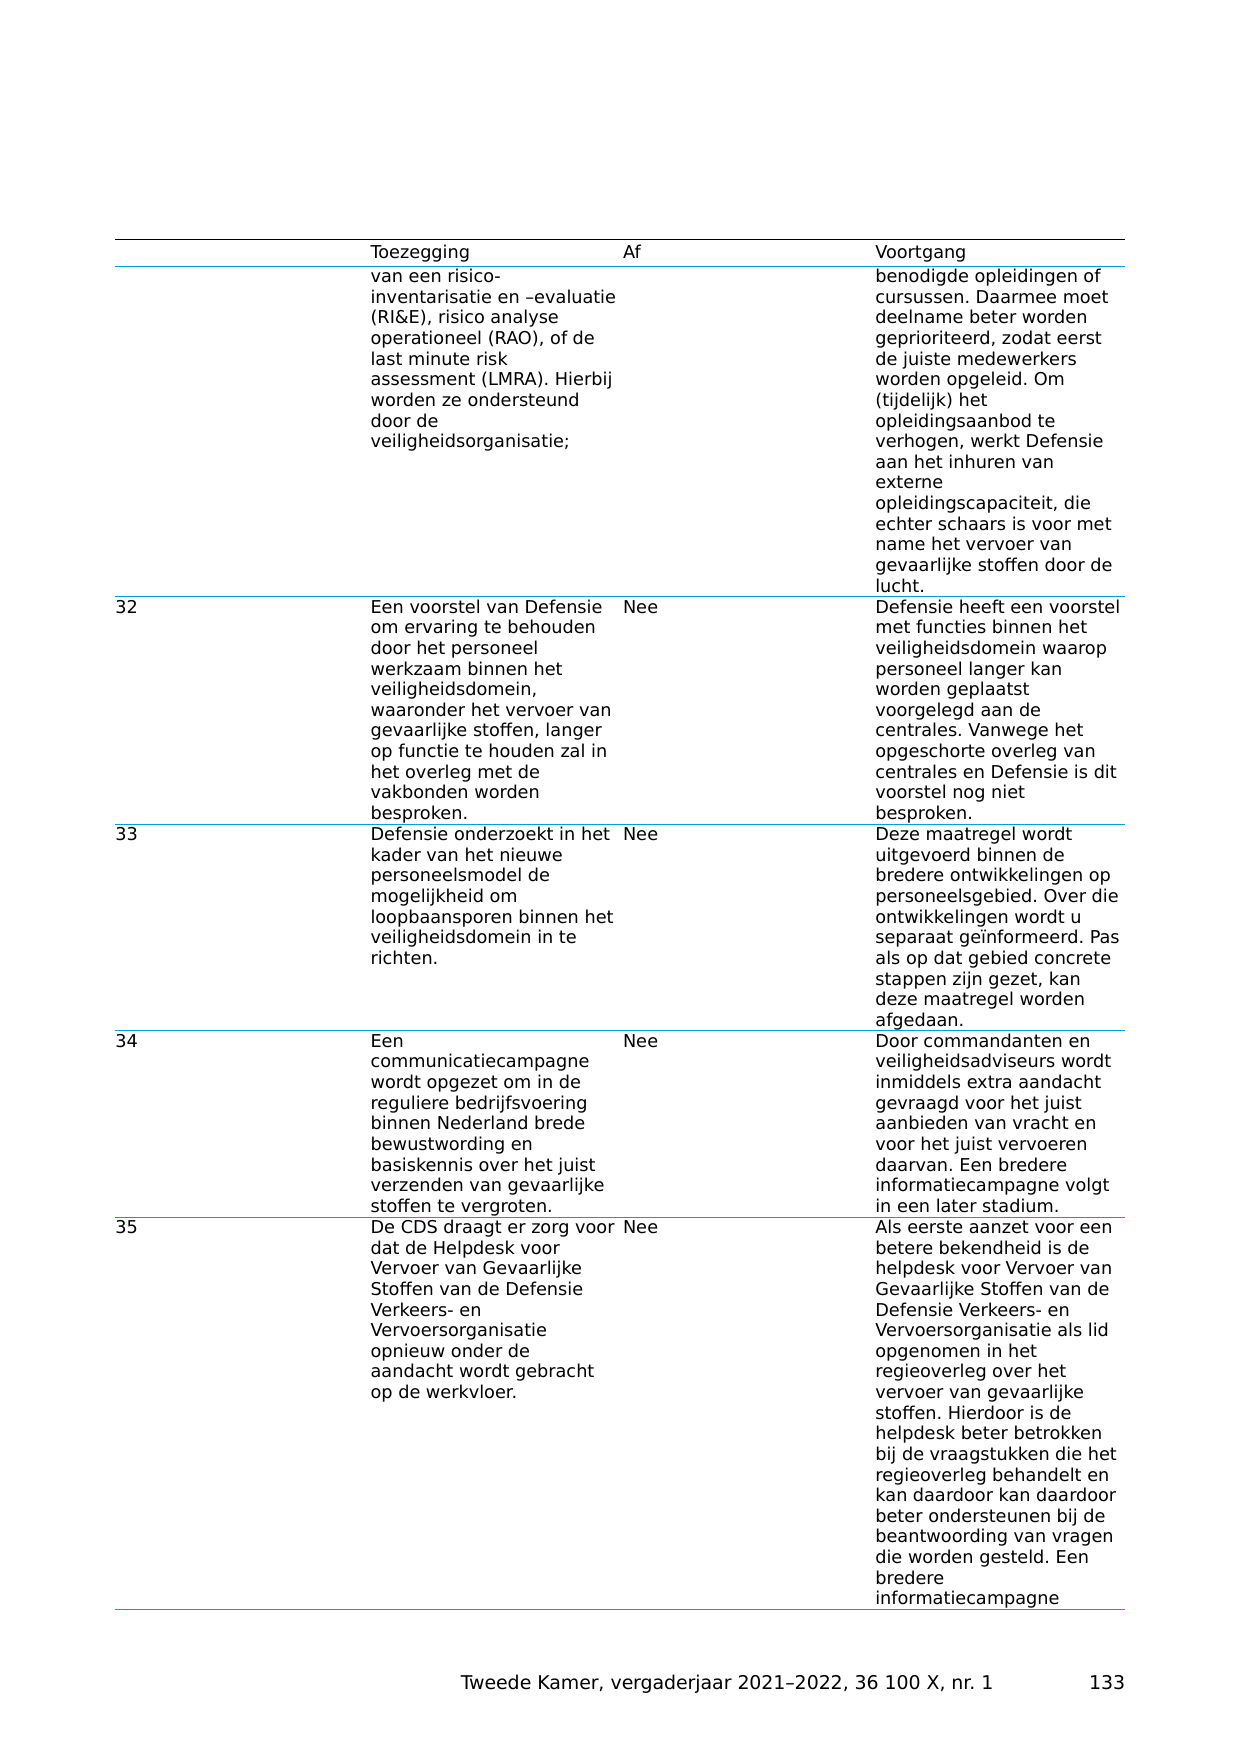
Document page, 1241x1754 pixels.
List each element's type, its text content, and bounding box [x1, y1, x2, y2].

table_cell Defensie onderzoekt in het kader van het nieuwe personeelsmodel de mogelijkheid om loopbaansporen binnen het veiligheidsdomein in te richten. [368, 825, 620, 1030]
table_cell 34 [115, 1031, 367, 1216]
table_cell Als eerste aanzet voor een betere bekendheid is de helpdesk voor Vervoer van Gevaarlijke Stoffen van de Defensie Verkeers- en Vervoersorganisatie als lid opgenomen in het regieoverleg over het vervoer van gevaarlijke stoffen. Hierdoor is de helpdesk beter betrokken bij de vraagstukken die het regieoverleg behandelt en kan daardoor kan daardoor beter ondersteunen bij de beantwoording van vragen die worden gesteld. Een bredere informatiecampagne [872, 1218, 1125, 1609]
table_cell Nee [620, 597, 872, 823]
table_cell Defensie heeft een voorstel met functies binnen het veiligheidsdomein waarop personeel langer kan worden geplaatst voorgelegd aan de centrales. Vanwege het opgeschorte overleg van centrales en Defensie is dit voorstel nog niet besproken. [872, 597, 1125, 823]
table_cell Een voorstel van Defensie om ervaring te behouden door het personeel werkzaam binnen het veiligheidsdomein, waaronder het vervoer van gevaarlijke stoffen, langer op functie te houden zal in het overleg met de vakbonden worden besproken. [368, 597, 620, 823]
table_cell 33 [115, 825, 367, 1030]
table_cell Nee [620, 1218, 872, 1609]
table_cell Een communicatiecampagne wordt opgezet om in de reguliere bedrijfsvoering binnen Nederland brede bewustwording en basiskennis over het juist verzenden van gevaarlijke stoffen te vergroten. [368, 1031, 620, 1216]
table_cell [620, 267, 872, 596]
table_cell Deze maatregel wordt uitgevoerd binnen de bredere ontwikkelingen op personeelsgebied. Over die ontwikkelingen wordt u separaat geïnformeerd. Pas als op dat gebied concrete stappen zijn gezet, kan deze maatregel worden afgedaan. [872, 825, 1125, 1030]
table_cell Voortgang [872, 240, 1125, 266]
table_header Tabel 49 Opvolging toegezegde maatregelen naar aanleiding van aanbevelingen Onderzoeksraad voor Veiligheid (OvV) en Inspectie Veiligheid Defensie (IVD) [115, 191, 1125, 239]
table_cell 32 [115, 597, 367, 823]
table_cell benodigde opleidingen of cursussen. Daarmee moet deelname beter worden geprioriteerd, zodat eerst de juiste medewerkers worden opgeleid. Om (tijdelijk) het opleidingsaanbod te verhogen, werkt Defensie aan het inhuren van externe opleidingscapaciteit, die echter schaars is voor met name het vervoer van gevaarlijke stoffen door de lucht. [872, 267, 1125, 596]
table_cell Toezegging [368, 240, 620, 266]
table_cell Nee [620, 1031, 872, 1216]
table_cell Door commandanten en veiligheidsadviseurs wordt inmiddels extra aandacht gevraagd voor het juist aanbieden van vracht en voor het juist vervoeren daarvan. Een bredere informatiecampagne volgt in een later stadium. [872, 1031, 1125, 1216]
table_cell [115, 240, 367, 266]
table_cell [115, 267, 367, 596]
table_cell van een risico- inventarisatie en –evaluatie (RI&E), risico analyse operationeel (RAO), of de last minute risk assessment (LMRA). Hierbij worden ze ondersteund door de veiligheidsorganisatie; [368, 267, 620, 596]
table_cell De CDS draagt er zorg voor dat de Helpdesk voor Vervoer van Gevaarlijke Stoffen van de Defensie Verkeers- en Vervoersorganisatie opnieuw onder de aandacht wordt gebracht op de werkvloer. [368, 1218, 620, 1609]
table_cell 35 [115, 1218, 367, 1609]
table_cell Af [620, 240, 872, 266]
table_cell Nee [620, 825, 872, 1030]
